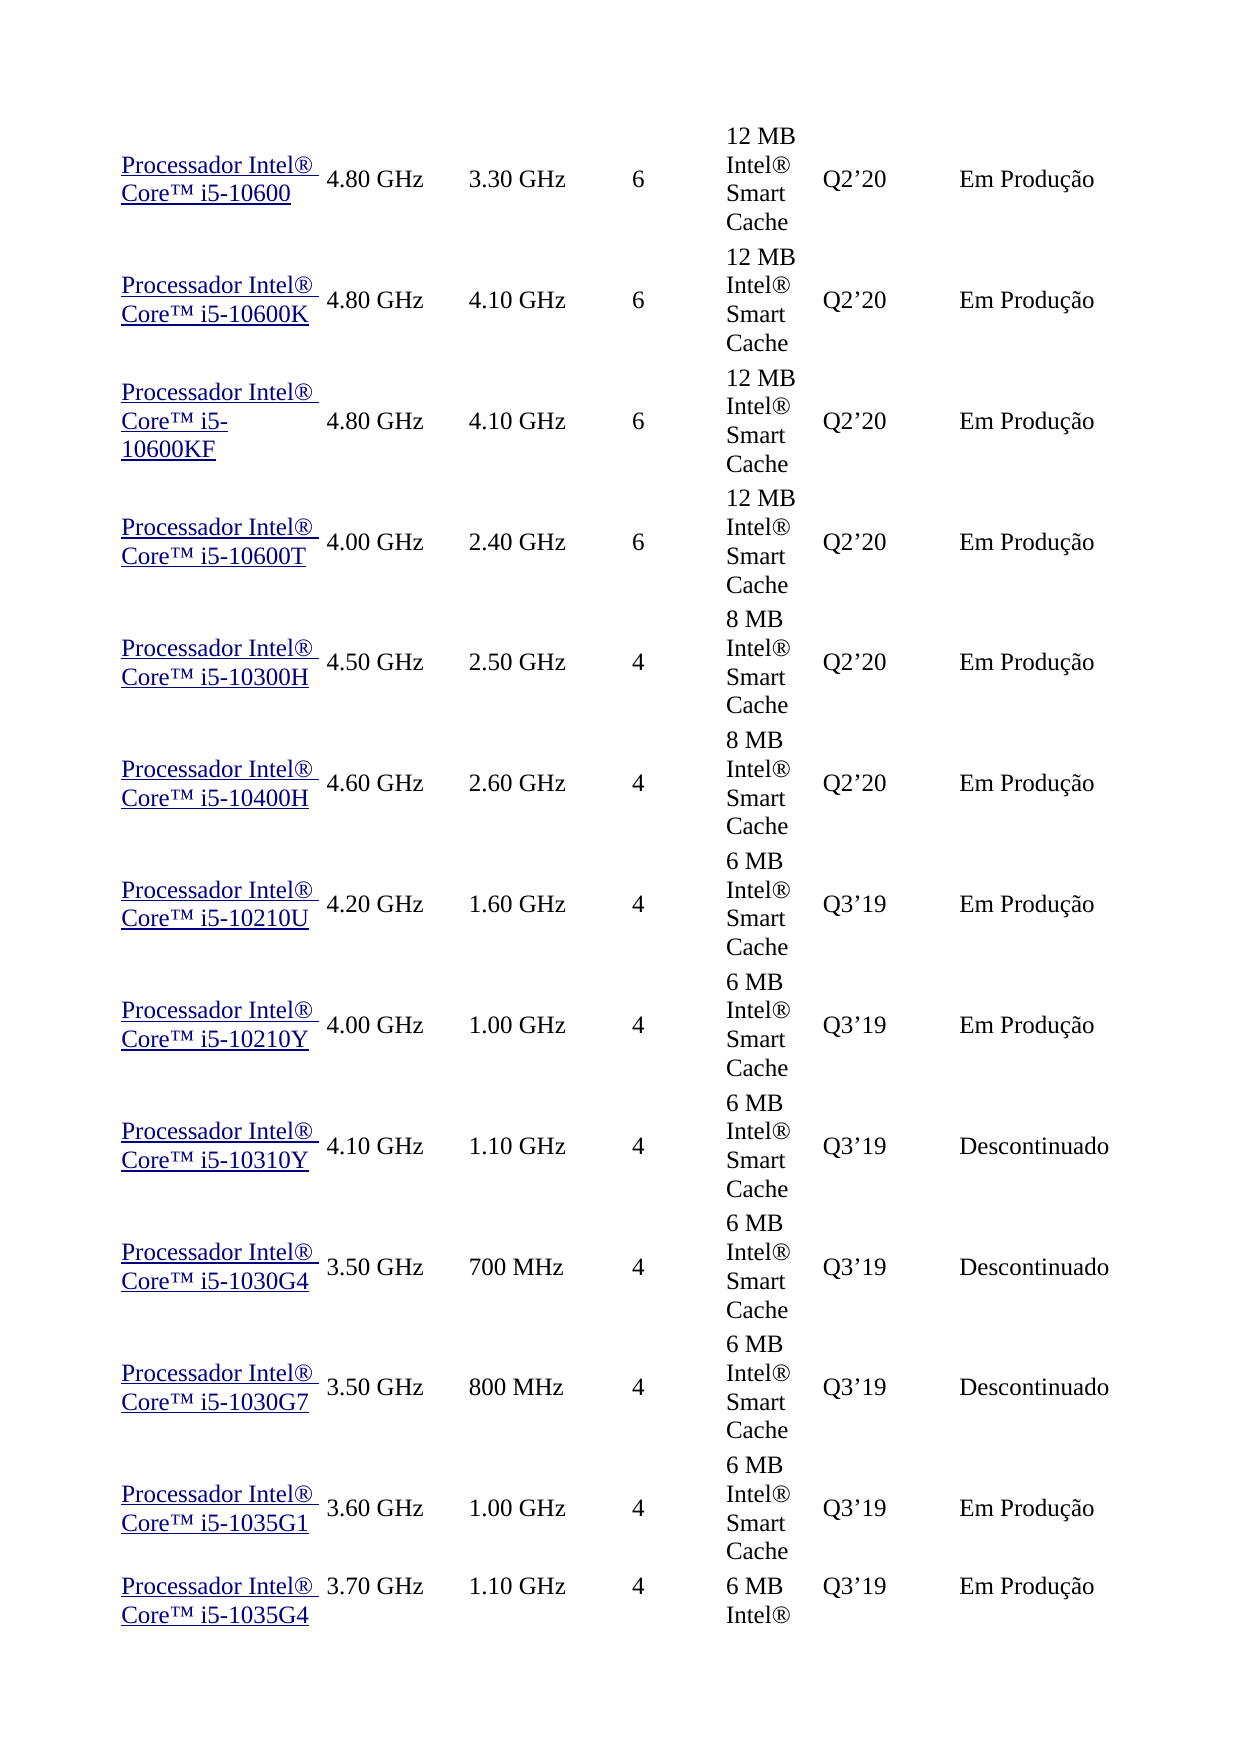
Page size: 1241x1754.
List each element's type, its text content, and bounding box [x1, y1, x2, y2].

table_cell 4.10 GHz [324, 1085, 466, 1206]
table_cell 6 MB Intel® Smart Cache [723, 1447, 820, 1568]
table_cell 4 [629, 1568, 723, 1631]
table_cell Em Produção [956, 481, 1122, 601]
table_cell 4 [629, 964, 723, 1085]
table_cell Q3’19 [820, 1447, 956, 1568]
table_cell Q3’19 [820, 1206, 956, 1326]
table_cell 2.50 GHz [466, 601, 629, 722]
table_cell 4 [629, 1206, 723, 1326]
table_cell 1.10 GHz [466, 1085, 629, 1206]
table_cell 6 MB Intel® Smart Cache [723, 1326, 820, 1447]
table_cell Q3’19 [820, 964, 956, 1085]
table_cell 4.50 GHz [324, 601, 466, 722]
table_cell 4 [629, 843, 723, 964]
table_cell 6 MB Intel® Smart Cache [723, 1206, 820, 1326]
table_cell Q2’20 [820, 722, 956, 843]
table_cell 4.00 GHz [324, 964, 466, 1085]
table_cell Em Produção [956, 1447, 1122, 1568]
table_cell 6 MB Intel® Smart Cache [723, 843, 820, 964]
table_cell 4 [629, 722, 723, 843]
table_cell 6 [629, 239, 723, 360]
table_cell Em Produção [956, 964, 1122, 1085]
table_cell 4.10 GHz [466, 239, 629, 360]
table_cell 800 MHz [466, 1326, 629, 1447]
table_cell 1.10 GHz [466, 1568, 629, 1631]
table_cell Q2’20 [820, 481, 956, 601]
table_cell Processador Intel® Core™ i5-1030G7 [118, 1326, 323, 1447]
table_cell Processador Intel® Core™ i5-1035G4 [118, 1568, 323, 1631]
table_cell Q2’20 [820, 239, 956, 360]
table_cell 12 MB Intel® Smart Cache [723, 360, 820, 481]
table_cell 4 [629, 1326, 723, 1447]
table_cell Q3’19 [820, 1085, 956, 1206]
table_cell 8 MB Intel® Smart Cache [723, 601, 820, 722]
table_cell 3.30 GHz [466, 118, 629, 239]
table_cell 4.80 GHz [324, 118, 466, 239]
table_cell Processador Intel® Core™ i5-10300H [118, 601, 323, 722]
table_cell Descontinuado [956, 1206, 1122, 1326]
table_cell 1.60 GHz [466, 843, 629, 964]
table_cell 6 [629, 118, 723, 239]
table_cell 4.60 GHz [324, 722, 466, 843]
table_cell 1.00 GHz [466, 1447, 629, 1568]
table_cell 4 [629, 1447, 723, 1568]
table_cell 1.00 GHz [466, 964, 629, 1085]
table_cell 6 MB Intel® [723, 1568, 820, 1631]
table_cell 3.50 GHz [324, 1206, 466, 1326]
table_cell 4.00 GHz [324, 481, 466, 601]
table_cell Descontinuado [956, 1085, 1122, 1206]
table_cell Em Produção [956, 843, 1122, 964]
table_cell Descontinuado [956, 1326, 1122, 1447]
table_cell 2.60 GHz [466, 722, 629, 843]
table_cell Em Produção [956, 722, 1122, 843]
table_cell Q2’20 [820, 601, 956, 722]
table_cell Processador Intel® Core™ i5-10600K [118, 239, 323, 360]
table_cell Processador Intel® Core™ i5-10310Y [118, 1085, 323, 1206]
table_cell 4.20 GHz [324, 843, 466, 964]
table_cell 4.10 GHz [466, 360, 629, 481]
table_cell 6 [629, 360, 723, 481]
table_cell Q3’19 [820, 843, 956, 964]
table_cell 3.60 GHz [324, 1447, 466, 1568]
table_cell Em Produção [956, 601, 1122, 722]
table_cell 3.70 GHz [324, 1568, 466, 1631]
table_cell Processador Intel® Core™ i5-10210Y [118, 964, 323, 1085]
table_cell 6 MB Intel® Smart Cache [723, 1085, 820, 1206]
table_cell Em Produção [956, 360, 1122, 481]
table_cell Q2’20 [820, 118, 956, 239]
table_cell 12 MB Intel® Smart Cache [723, 481, 820, 601]
table_cell 6 [629, 481, 723, 601]
table_cell Em Produção [956, 118, 1122, 239]
table_cell 12 MB Intel® Smart Cache [723, 239, 820, 360]
table_cell 8 MB Intel® Smart Cache [723, 722, 820, 843]
table_cell Processador Intel® Core™ i5-1030G4 [118, 1206, 323, 1326]
table_cell 6 MB Intel® Smart Cache [723, 964, 820, 1085]
table_cell Q2’20 [820, 360, 956, 481]
table_cell Processador Intel® Core™ i5-10400H [118, 722, 323, 843]
table_cell Processador Intel® Core™ i5-10600T [118, 481, 323, 601]
table_cell Q3’19 [820, 1326, 956, 1447]
table_cell 12 MB Intel® Smart Cache [723, 118, 820, 239]
table_cell Processador Intel® Core™ i5-10210U [118, 843, 323, 964]
table_cell Processador Intel® Core™ i5-10600KF [118, 360, 323, 481]
table_cell 2.40 GHz [466, 481, 629, 601]
table_cell Processador Intel® Core™ i5-10600 [118, 118, 323, 239]
table_cell Q3’19 [820, 1568, 956, 1631]
table_cell 4.80 GHz [324, 239, 466, 360]
table_cell 4.80 GHz [324, 360, 466, 481]
table_cell 700 MHz [466, 1206, 629, 1326]
table_cell 4 [629, 1085, 723, 1206]
table_cell Em Produção [956, 239, 1122, 360]
table_cell 3.50 GHz [324, 1326, 466, 1447]
table_cell Em Produção [956, 1568, 1122, 1631]
table_cell 4 [629, 601, 723, 722]
table_cell Processador Intel® Core™ i5-1035G1 [118, 1447, 323, 1568]
